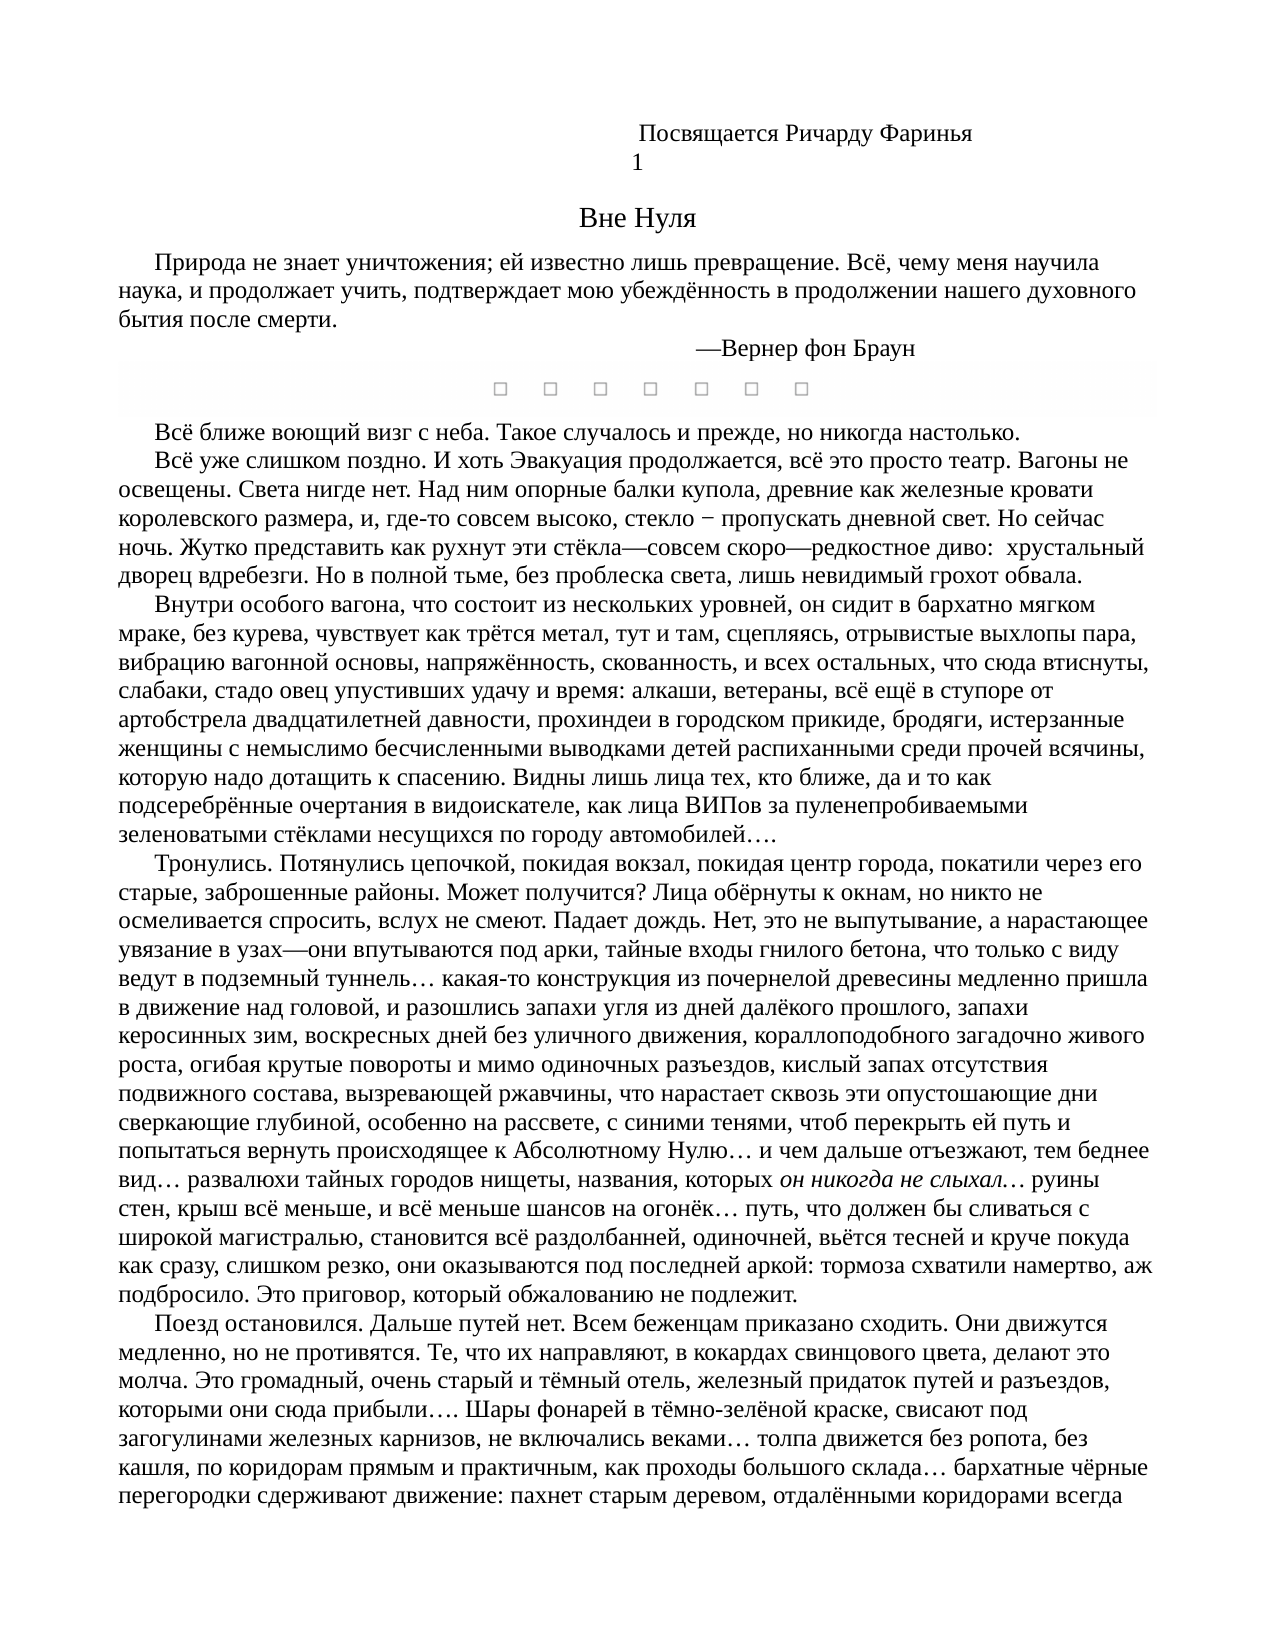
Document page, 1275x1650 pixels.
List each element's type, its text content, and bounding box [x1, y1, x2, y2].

text Тронулись. Потянулись цепочкой, покидая вокзал, покидая центр города, покатили через его старые, заброшенные районы. Может получится? Лица обёрнуты к окнам, но никто не осмеливается спросить, вслух не смеют. Падает дождь. Нет, это не выпутывание, а нарастающее увязание в узах—они впутываются под арки, тайные входы гнилого бетона, что только с виду ведут в подземный туннель… какая-то конструкция из почернелой древесины медленно пришла в движение над головой, и разошлись запахи угля из дней далёкого прошлого, запахи керосинных зим, воскресных дней без уличного движения, кораллоподобного загадочно живого роста, огибая крутые повороты и мимо одиночных разъездов, кислый запах отсутствия подвижного состава, вызревающей ржавчины, что нарастает сквозь эти опустошающие дни сверкающие глубиной, особенно на рассвете, с синими тенями, чтоб перекрыть ей путь и попытаться вернуть происходящее к Абсолютному Нулю… и чем дальше отъезжают, тем беднее вид… развалюхи тайных городов нищеты, названия, которых он никогда не слыхал… руины стен, крыш всё меньше, и всё меньше шансов на огонёк… путь, что должен бы сливаться с широкой магистралью, становится всё раздолбанней, одиночней, вьётся тесней и круче покуда как сразу, слишком резко, они оказываются под последней аркой: тормоза схватили намертво, аж подбросило. Это приговор, который обжалованию не подлежит. [118, 848, 1157, 1308]
text Всё ближе воющий визг с неба. Такое случалось и прежде, но никогда настолько. [118, 417, 1157, 445]
text Природа не знает уничтожения; ей известно лишь превращение. Всё, чему меня научила наука, и продолжает учить, подтверждает мою убеждённость в продолжении нашего духовного бытия после смерти. [118, 247, 1157, 333]
text Внутри особого вагона, что состоит из нескольких уровней, он сидит в бархатно мягком мраке, без курева, чувствует как трётся метал, тут и там, сцепляясь, отрывистые выхлопы пара, вибрацию вагонной основы, напряжённость, скованность, и всех остальных, что сюда втиснуты, слабаки, стадо овец упустивших удачу и время: алкаши, ветераны, всё ещё в ступоре от артобстрела двадцатилетней давности, прохиндеи в городском прикиде, бродяги, истерзанные женщины с немыслимо бесчисленными выводками детей распиханными среди прочей всячины, которую надо дотащить к спасению. Видны лишь лица тех, кто ближе, да и то как подсеребрённые очертания в видоискателе, как лица ВИПов за пуленепробиваемыми зеленоватыми стёклами несущихся по городу автомобилей…. [118, 589, 1157, 848]
text Всё уже слишком поздно. И хоть Эвакуация продолжается, всё это просто театр. Вагоны не освещены. Света нигде нет. Над ним опорные балки купола, древние как железные кровати королевского размера, и, где-то совсем высоко, стекло − пропускать дневной свет. Но сейчас ночь. Жутко представить как рухнут эти стёкла—совсем скоро—редкостное диво: хрустальный дворец вдребезги. Но в полной тьме, без проблеска света, лишь невидимый грохот обвала. [118, 445, 1157, 589]
picture [118, 361, 1157, 417]
text Посвящается Ричарду Фаринья [118, 118, 1157, 147]
text Поезд остановился. Дальше путей нет. Всем беженцам приказано сходить. Они движутся медленно, но не противятся. Те, что их направляют, в кокардах свинцового цвета, делают это молча. Это громадный, очень старый и тёмный отель, железный придаток путей и разъездов, которыми они сюда прибыли…. Шары фонарей в тёмно-зелёной краске, свисают под загогулинами железных карнизов, не включались веками… толпа движется без ропота, без кашля, по коридорам прямым и практичным, как проходы большого склада… бархатные чёрные перегородки сдерживают движение: пахнет старым деревом, отдалёнными коридорами всегда [118, 1308, 1157, 1509]
subtitle Вне Нуля [118, 201, 1157, 234]
text —Вернер фон Браун [118, 333, 1157, 361]
text 1 [118, 147, 1157, 176]
